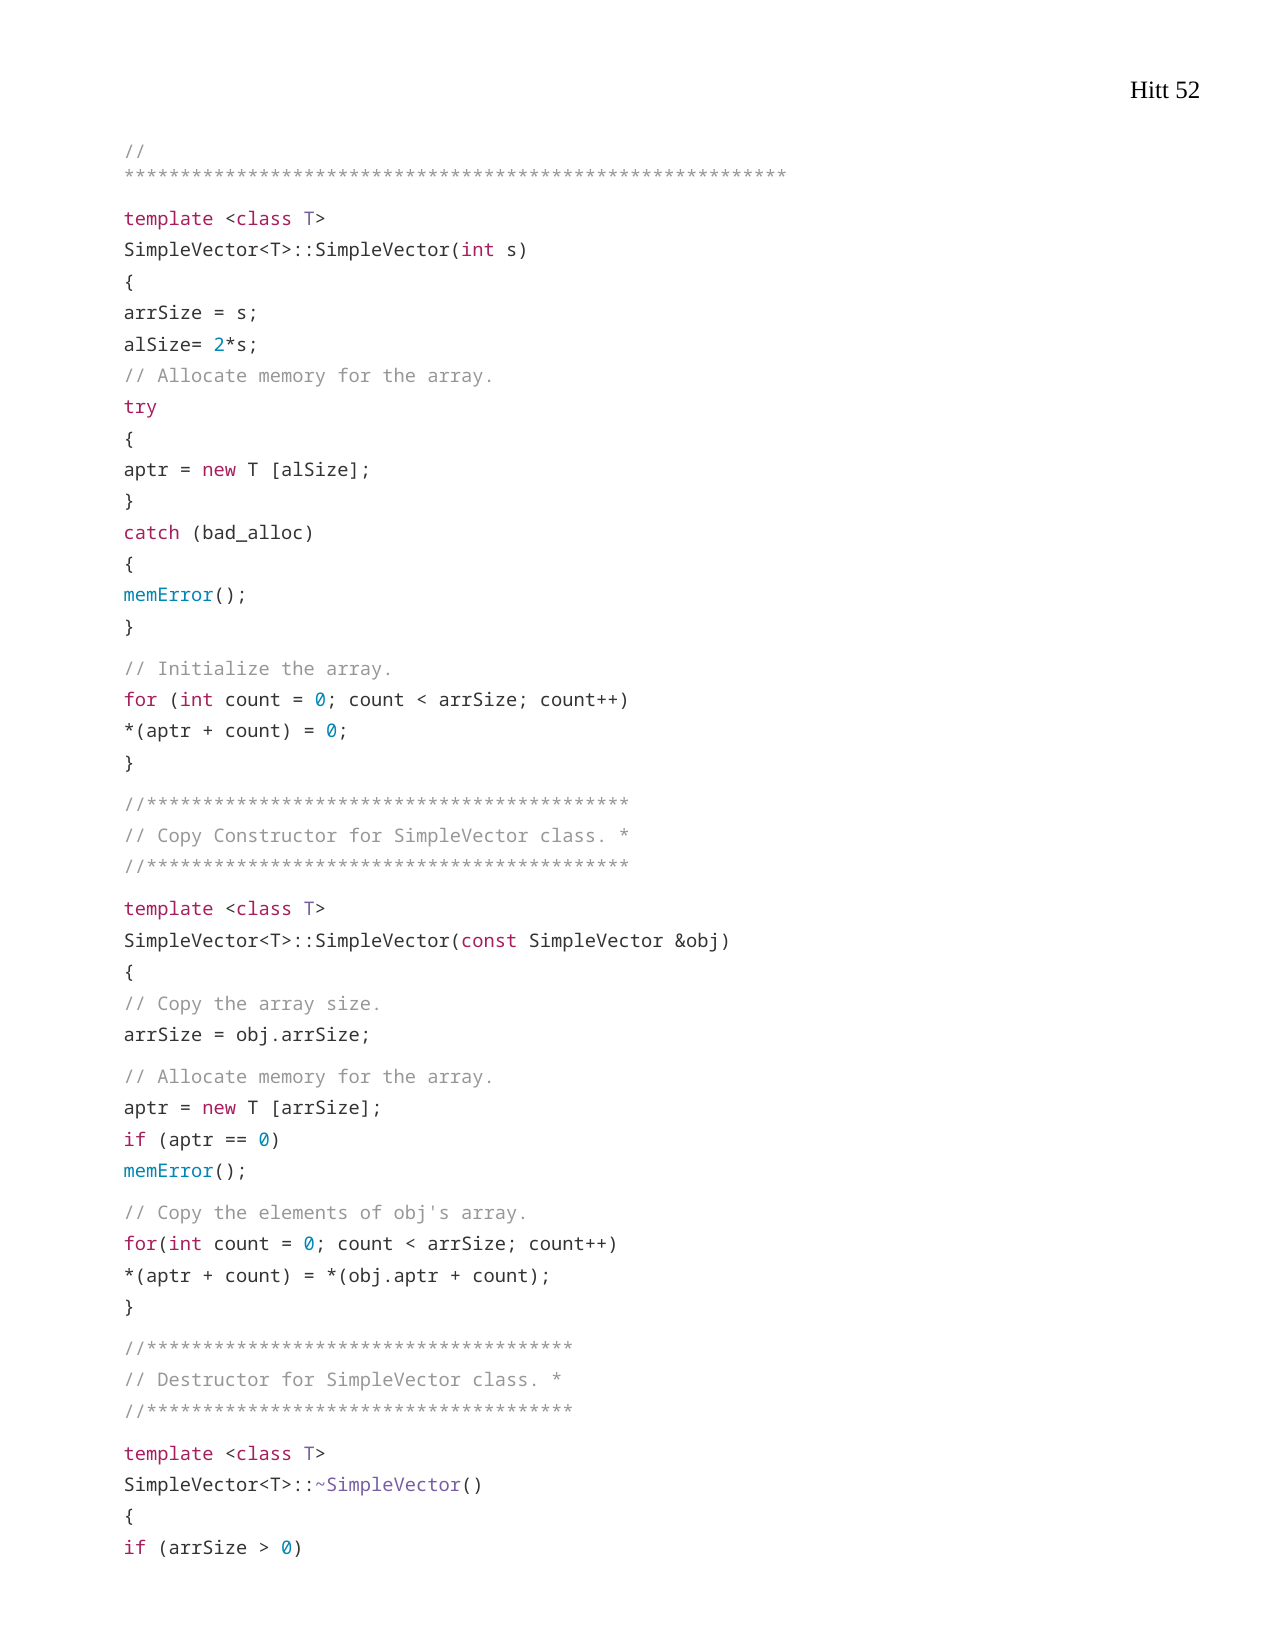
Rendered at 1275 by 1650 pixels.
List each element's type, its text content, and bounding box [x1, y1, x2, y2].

table_cell [120, 1426, 806, 1437]
table_cell [75, 924, 120, 956]
table_cell [120, 1322, 806, 1332]
table_cell [75, 516, 120, 547]
table_cell [75, 1437, 120, 1468]
table_cell [75, 485, 120, 516]
table_cell aptr = new T [arrSize]; [120, 1092, 806, 1123]
table_cell // Destructor for SimpleVector class. * [120, 1364, 806, 1395]
table_cell [75, 641, 120, 652]
table_cell [75, 359, 120, 391]
table_cell [75, 788, 120, 819]
table_cell [75, 882, 120, 893]
table_cell [75, 297, 120, 328]
table_cell [75, 1196, 120, 1228]
table_cell // Copy Constructor for SimpleVector class. * [120, 820, 806, 851]
table_cell [75, 1468, 120, 1500]
table_cell [75, 1531, 120, 1562]
table_cell [75, 1018, 120, 1049]
table_cell [75, 820, 120, 851]
table_cell alSize= 2*s; [120, 328, 806, 359]
table_cell [75, 956, 120, 987]
table_cell { [120, 422, 806, 453]
table_cell [75, 192, 120, 202]
table_cell memError(); [120, 1154, 806, 1186]
table_cell [75, 234, 120, 265]
table_cell [75, 987, 120, 1018]
table_cell [75, 1500, 120, 1531]
table_cell [75, 1259, 120, 1290]
table_cell [75, 1154, 120, 1186]
table_cell [75, 328, 120, 359]
table_cell [120, 192, 806, 202]
table_cell //************************************** [120, 1395, 806, 1426]
table_cell [75, 1186, 120, 1196]
table_cell template <class T> [120, 1437, 806, 1468]
table_cell [75, 1228, 120, 1259]
table_cell // Initialize the array. [120, 652, 806, 683]
table_cell if (aptr == 0) [120, 1123, 806, 1154]
table_cell [75, 684, 120, 715]
table_cell } [120, 1290, 806, 1322]
table_cell [120, 882, 806, 893]
table_cell } [120, 610, 806, 641]
table_cell template <class T> [120, 893, 806, 924]
table_cell try [120, 391, 806, 422]
table_cell catch (bad_alloc) [120, 516, 806, 547]
table_cell [75, 893, 120, 924]
table_cell [75, 778, 120, 788]
table_cell [75, 135, 120, 192]
table_cell SimpleVector<T>::~SimpleVector() [120, 1468, 806, 1500]
table_cell [75, 548, 120, 579]
table_cell for (int count = 0; count < arrSize; count++) [120, 684, 806, 715]
table_cell SimpleVector<T>::SimpleVector(int s) [120, 234, 806, 265]
table_cell [75, 453, 120, 485]
table_cell // Allocate memory for the array. [120, 359, 806, 391]
table_cell *(aptr + count) = 0; [120, 715, 806, 746]
table_cell arrSize = obj.arrSize; [120, 1018, 806, 1049]
table_cell } [120, 746, 806, 777]
table_cell [75, 610, 120, 641]
table_cell arrSize = s; [120, 297, 806, 328]
table_cell [75, 203, 120, 234]
table_cell [75, 715, 120, 746]
table_cell //*********************************************************** [120, 135, 806, 192]
table_cell { [120, 548, 806, 579]
table_cell for(int count = 0; count < arrSize; count++) [120, 1228, 806, 1259]
table_cell memError(); [120, 579, 806, 610]
table_cell } [120, 485, 806, 516]
table_cell [75, 422, 120, 453]
table_cell [75, 746, 120, 777]
table_cell template <class T> [120, 203, 806, 234]
table_cell [75, 265, 120, 297]
table_cell [75, 1332, 120, 1364]
table_cell //******************************************* [120, 851, 806, 882]
table_cell [75, 1123, 120, 1154]
table_cell // Copy the elements of obj's array. [120, 1196, 806, 1228]
table_cell [75, 1426, 120, 1437]
table_cell [75, 1322, 120, 1332]
table_cell // Copy the array size. [120, 987, 806, 1018]
table_cell { [120, 956, 806, 987]
table_cell //******************************************* [120, 788, 806, 819]
table_cell //************************************** [120, 1332, 806, 1364]
table_cell [75, 579, 120, 610]
table_cell // Allocate memory for the array. [120, 1060, 806, 1092]
table_cell if (arrSize > 0) [120, 1531, 806, 1562]
table_cell [75, 652, 120, 683]
table_cell [75, 1364, 120, 1395]
table_cell [75, 1290, 120, 1322]
table_cell *(aptr + count) = *(obj.aptr + count); [120, 1259, 806, 1290]
table_cell [120, 1186, 806, 1196]
table_cell { [120, 1500, 806, 1531]
table_cell aptr = new T [alSize]; [120, 453, 806, 485]
table_cell [75, 1050, 120, 1060]
table_cell { [120, 265, 806, 297]
table_cell [75, 851, 120, 882]
table_cell [120, 1050, 806, 1060]
table_cell [75, 1092, 120, 1123]
table_cell [75, 1060, 120, 1092]
table_cell SimpleVector<T>::SimpleVector(const SimpleVector &obj) [120, 924, 806, 956]
table_cell [75, 1395, 120, 1426]
table_cell [120, 778, 806, 788]
table_cell [75, 391, 120, 422]
table_cell [120, 641, 806, 652]
